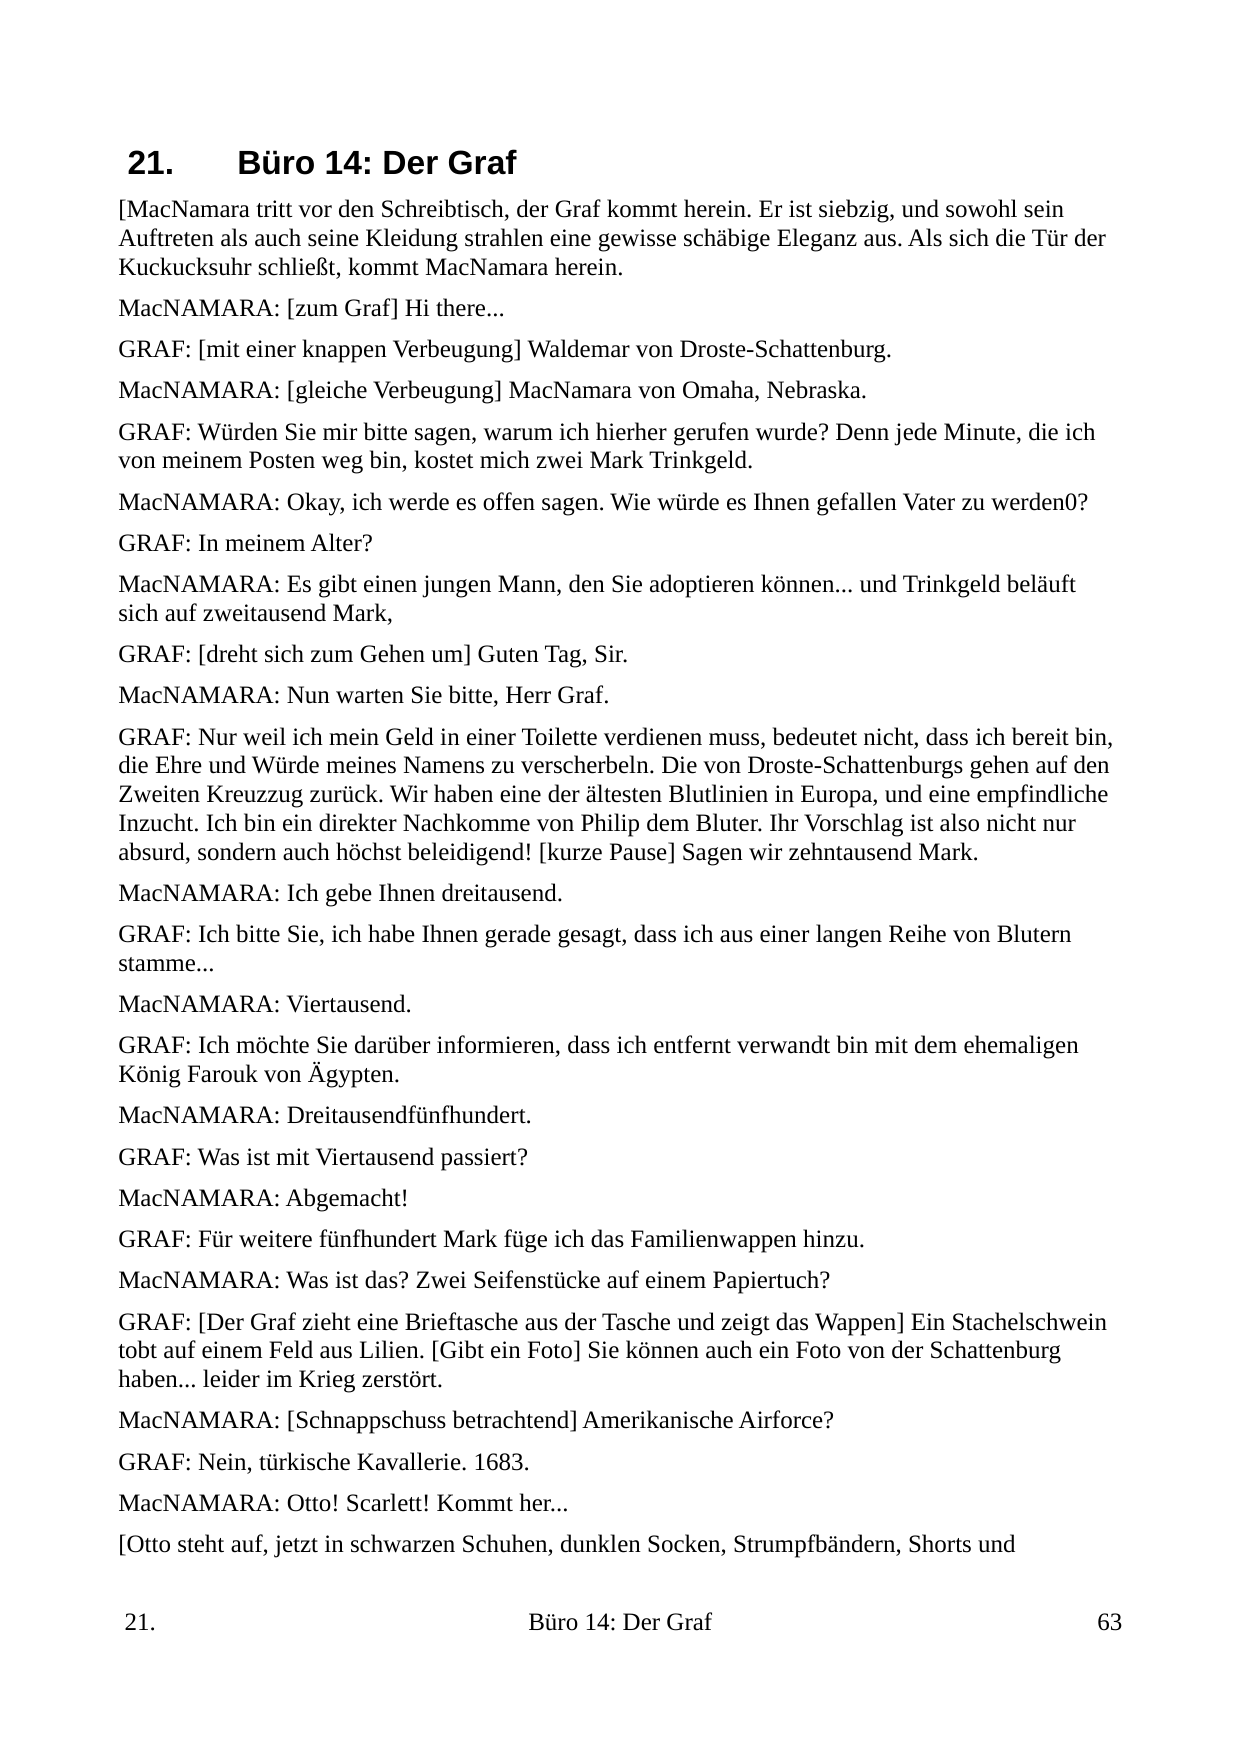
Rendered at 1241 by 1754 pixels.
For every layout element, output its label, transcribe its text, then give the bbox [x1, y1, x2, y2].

text MacNAMARA: Okay, ich werde es offen sagen. Wie würde es Ihnen gefallen Vater zu werden0? [118, 487, 1122, 516]
text GRAF: Nur weil ich mein Geld in einer Toilette verdienen muss, bedeutet nicht, dass ich bereit bin, die Ehre und Würde meines Namens zu verscherbeln. Die von Droste-Schattenburgs gehen auf den Zweiten Kreuzzug zurück. Wir haben eine der ältesten Blutlinien in Europa, und eine empfindliche Inzucht. Ich bin ein direkter Nachkomme von Philip dem Bluter. Ihr Vorschlag ist also nicht nur absurd, sondern auch höchst beleidigend! [kurze Pause] Sagen wir zehntausend Mark. [118, 722, 1122, 866]
text MacNAMARA: Nun warten Sie bitte, Herr Graf. [118, 681, 1122, 709]
text MacNAMARA: Viertausend. [118, 989, 1122, 1018]
text GRAF: Für weitere fünfhundert Mark füge ich das Familienwappen hinzu. [118, 1224, 1122, 1253]
text GRAF: Ich möchte Sie darüber informieren, dass ich entfernt verwandt bin mit dem ehemaligen König Farouk von Ägypten. [118, 1031, 1122, 1088]
subtitle Büro 14: Der Graf [118, 143, 1122, 182]
text GRAF: [Der Graf zieht eine Brieftasche aus der Tasche und zeigt das Wappen] Ein Stachelschwein tobt auf einem Feld aus Lilien. [Gibt ein Foto] Sie können auch ein Foto von der Schattenburg haben... leider im Krieg zerstört. [118, 1307, 1122, 1393]
text GRAF: Ich bitte Sie, ich habe Ihnen gerade gesagt, dass ich aus einer langen Reihe von Blutern stamme... [118, 919, 1122, 977]
text [Otto steht auf, jetzt in schwarzen Schuhen, dunklen Socken, Strumpfbändern, Shorts und [118, 1529, 1122, 1558]
text GRAF: In meinem Alter? [118, 528, 1122, 557]
text MacNAMARA: [zum Graf] Hi there... [118, 293, 1122, 322]
text MacNAMARA: Abgemacht! [118, 1183, 1122, 1212]
text MacNAMARA: [Schnappschuss betrachtend] Amerikanische Airforce? [118, 1406, 1122, 1434]
text GRAF: Was ist mit Viertausend passiert? [118, 1142, 1122, 1171]
text GRAF: Würden Sie mir bitte sagen, warum ich hierher gerufen wurde? Denn jede Minute, die ich von meinem Posten weg bin, kostet mich zwei Mark Trinkgeld. [118, 417, 1122, 474]
text [MacNamara tritt vor den Schreibtisch, der Graf kommt herein. Er ist siebzig, und sowohl sein Auftreten als auch seine Kleidung strahlen eine gewisse schäbige Eleganz aus. Als sich die Tür der Kuckucksuhr schließt, kommt MacNamara herein. [118, 194, 1122, 281]
text GRAF: [dreht sich zum Gehen um] Guten Tag, Sir. [118, 639, 1122, 668]
text MacNAMARA: Es gibt einen jungen Mann, den Sie adoptieren können... und Trinkgeld beläuft sich auf zweitausend Mark, [118, 569, 1122, 627]
text MacNAMARA: Ich gebe Ihnen dreitausend. [118, 878, 1122, 907]
text MacNAMARA: Dreitausendfünfhundert. [118, 1101, 1122, 1129]
text MacNAMARA: Was ist das? Zwei Seifenstücke auf einem Papiertuch? [118, 1266, 1122, 1294]
text MacNAMARA: [gleiche Verbeugung] MacNamara von Omaha, Nebraska. [118, 376, 1122, 404]
text GRAF: [mit einer knappen Verbeugung] Waldemar von Droste-Schattenburg. [118, 334, 1122, 363]
text GRAF: Nein, türkische Kavallerie. 1683. [118, 1447, 1122, 1476]
text MacNAMARA: Otto! Scarlett! Kommt her... [118, 1488, 1122, 1517]
